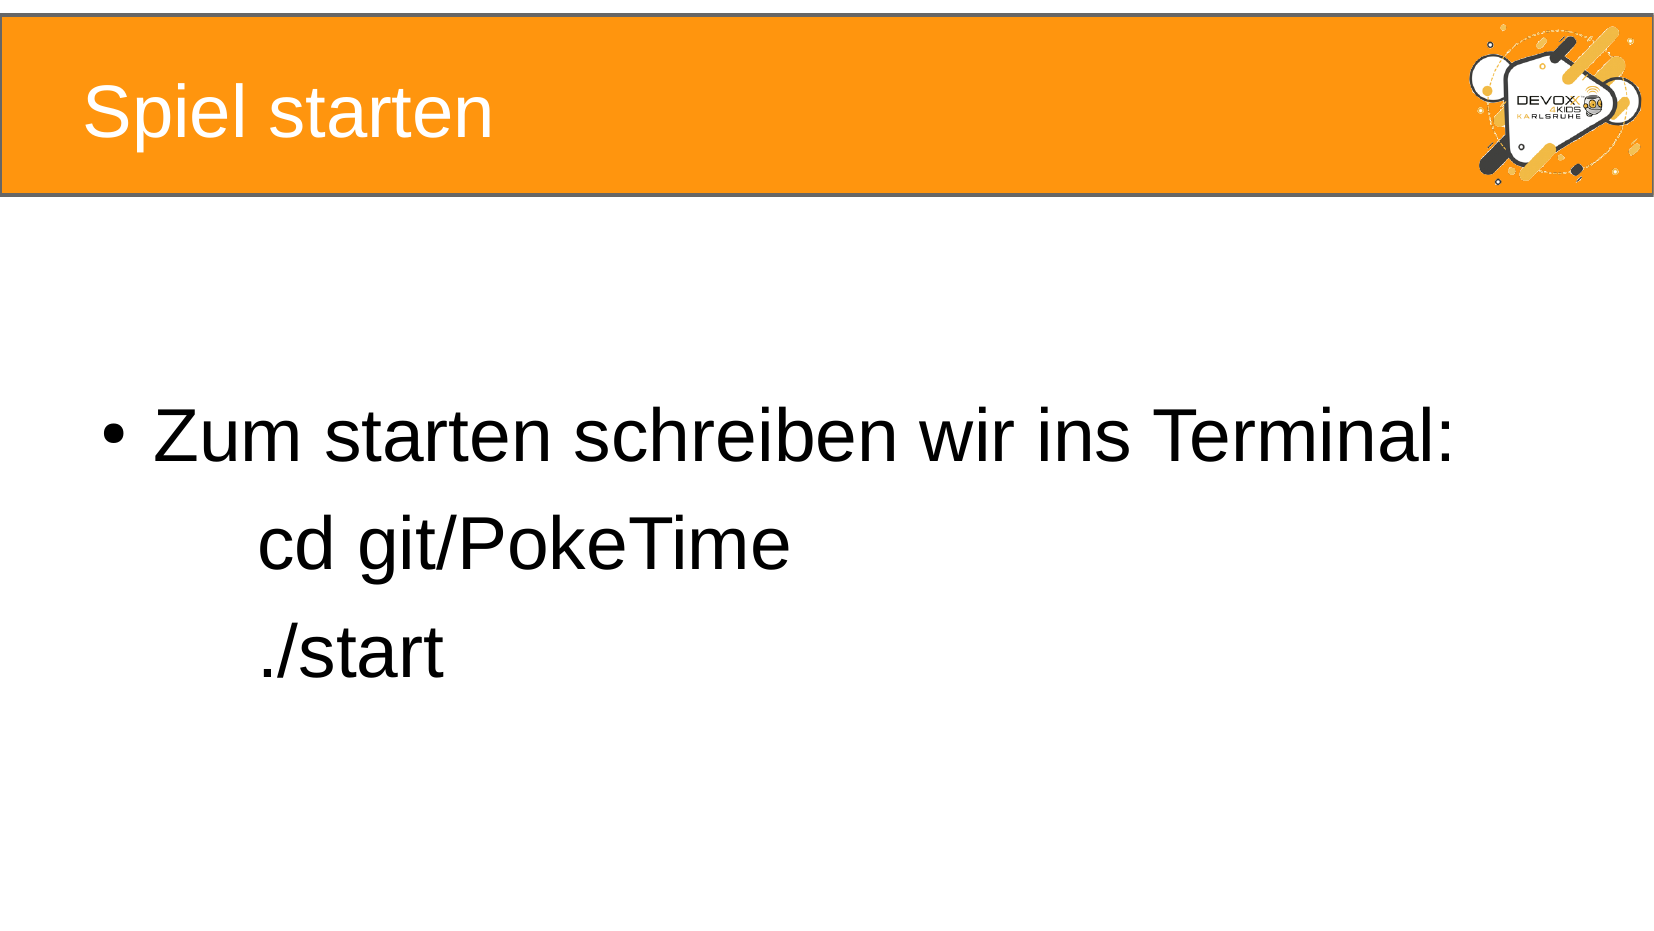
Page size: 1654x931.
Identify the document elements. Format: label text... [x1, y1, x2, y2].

title Spiel starten [82, 35, 1235, 189]
picture [1455, 14, 1654, 195]
list Zum starten schreiben wir ins Terminal: cd git/PokeTime ./start [82, 224, 1571, 764]
